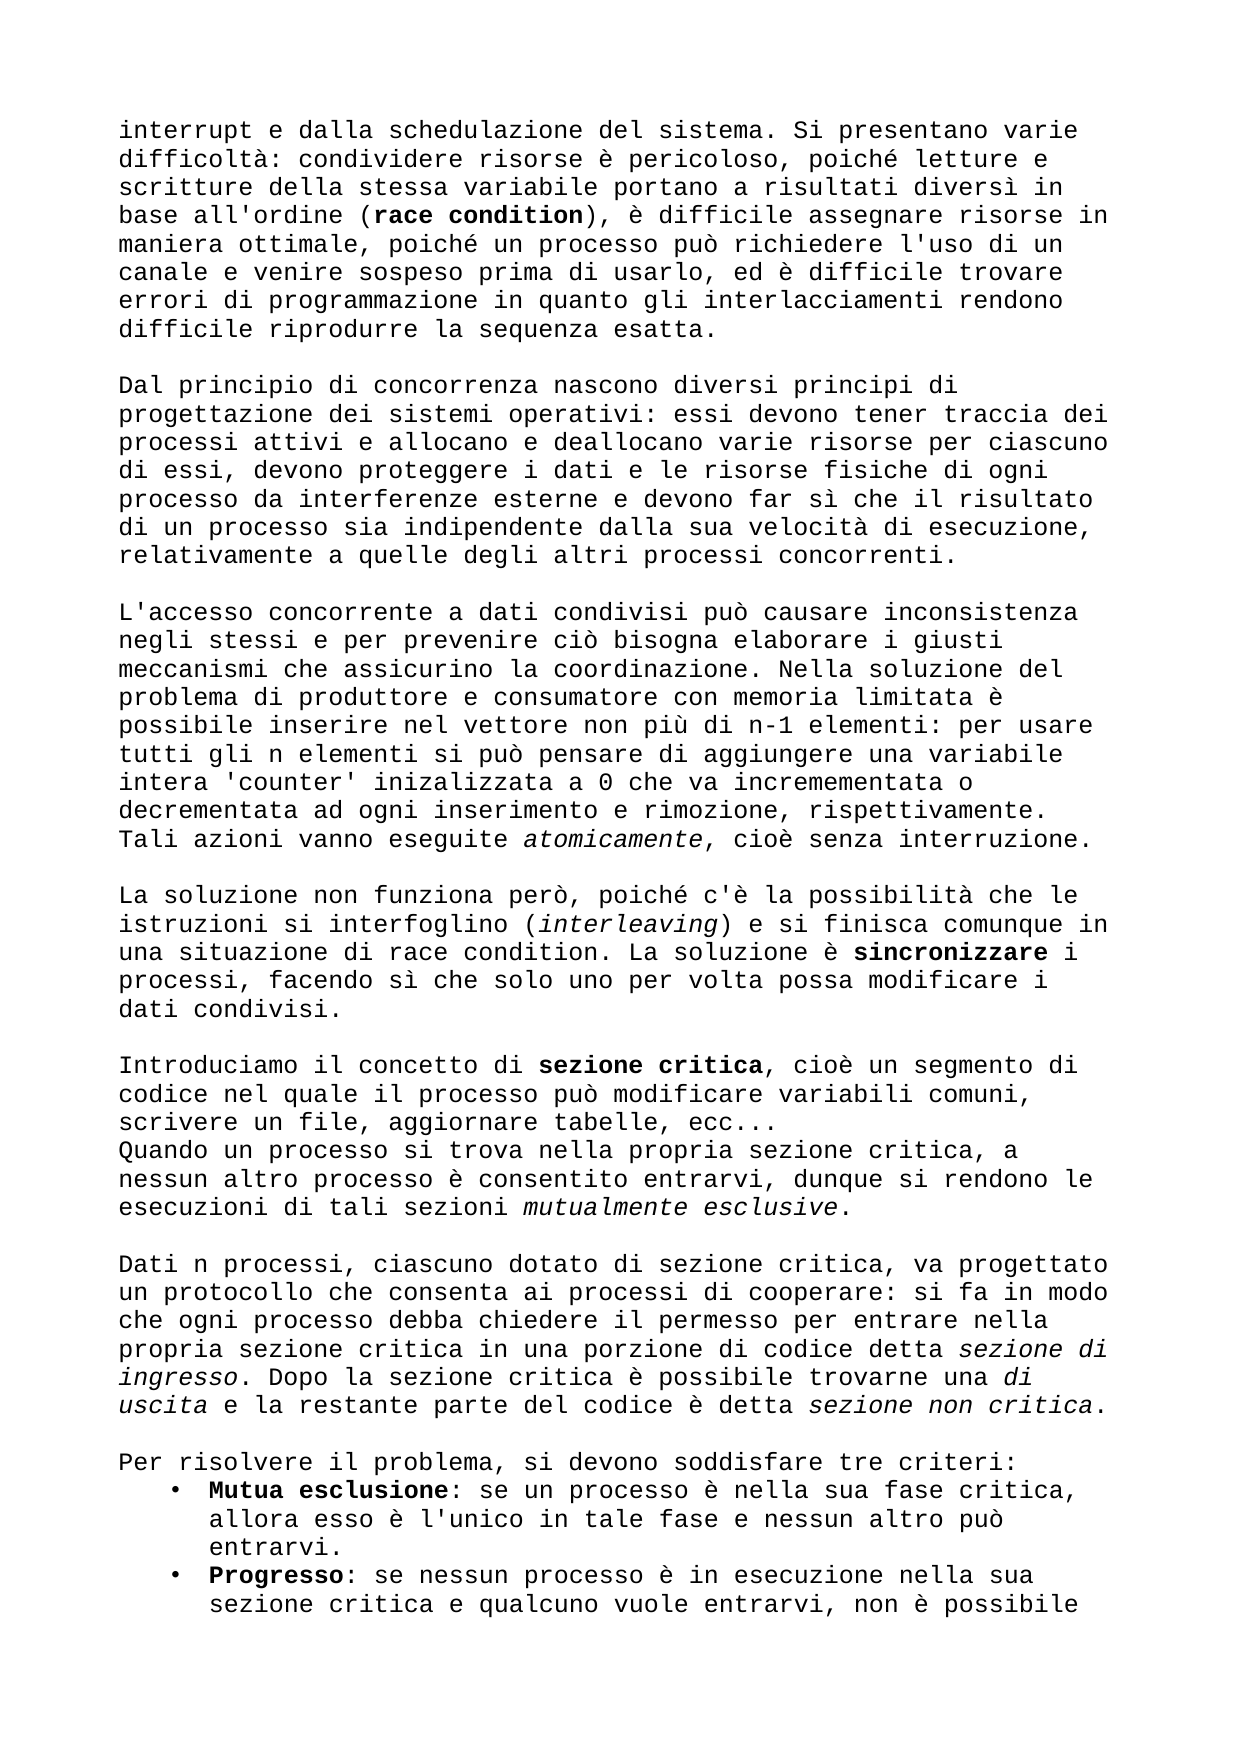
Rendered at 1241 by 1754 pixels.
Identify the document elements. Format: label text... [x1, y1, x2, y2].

text interrupt e dalla schedulazione del sistema. Si presentano varie difficoltà: condividere risorse è pericoloso, poiché letture e scritture della stessa variabile portano a risultati diversì in base all'ordine (race condition), è difficile assegnare risorse in maniera ottimale, poiché un processo può richiedere l'uso di un canale e venire sospeso prima di usarlo, ed è difficile trovare errori di programmazione in quanto gli interlacciamenti rendono difficile riprodurre la sequenza esatta. [118, 118, 1122, 345]
text La soluzione non funziona però, poiché c'è la possibilità che le istruzioni si interfoglino (interleaving) e si finisca comunque in una situazione di race condition. La soluzione è sincronizzare i processi, facendo sì che solo uno per volta possa modificare i dati condivisi. [118, 883, 1122, 1025]
list Progresso: se nessun processo è in esecuzione nella sua sezione critica e qualcuno vuole entrarvi, non è possibile [171, 1563, 1122, 1620]
text Introduciamo il concetto di sezione critica, cioè un segmento di codice nel quale il processo può modificare variabili comuni, scrivere un file, aggiornare tabelle, ecc... [118, 1053, 1122, 1138]
text Dal principio di concorrenza nascono diversi principi di progettazione dei sistemi operativi: essi devono tener traccia dei processi attivi e allocano e deallocano varie risorse per ciascuno di essi, devono proteggere i dati e le risorse fisiche di ogni processo da interferenze esterne e devono far sì che il risultato di un processo sia indipendente dalla sua velocità di esecuzione, relativamente a quelle degli altri processi concorrenti. [118, 373, 1122, 571]
text Quando un processo si trova nella propria sezione critica, a nessun altro processo è consentito entrarvi, dunque si rendono le esecuzioni di tali sezioni mutualmente esclusive. [118, 1138, 1122, 1223]
text L'accesso concorrente a dati condivisi può causare inconsistenza negli stessi e per prevenire ciò bisogna elaborare i giusti meccanismi che assicurino la coordinazione. Nella soluzione del problema di produttore e consumatore con memoria limitata è possibile inserire nel vettore non più di n-1 elementi: per usare tutti gli n elementi si può pensare di aggiungere una variabile intera 'counter' inizalizzata a 0 che va incremementata o decrementata ad ogni inserimento e rimozione, rispettivamente. Tali azioni vanno eseguite atomicamente, cioè senza interruzione. [118, 600, 1122, 855]
text Dati n processi, ciascuno dotato di sezione critica, va progettato un protocollo che consenta ai processi di cooperare: si fa in modo che ogni processo debba chiedere il permesso per entrare nella propria sezione critica in una porzione di codice detta sezione di ingresso. Dopo la sezione critica è possibile trovarne una di uscita e la restante parte del codice è detta sezione non critica. [118, 1251, 1122, 1421]
text Per risolvere il problema, si devono soddisfare tre criteri: [118, 1450, 1122, 1478]
list Mutua esclusione: se un processo è nella sua fase critica, allora esso è l'unico in tale fase e nessun altro può entrarvi. [171, 1478, 1122, 1563]
